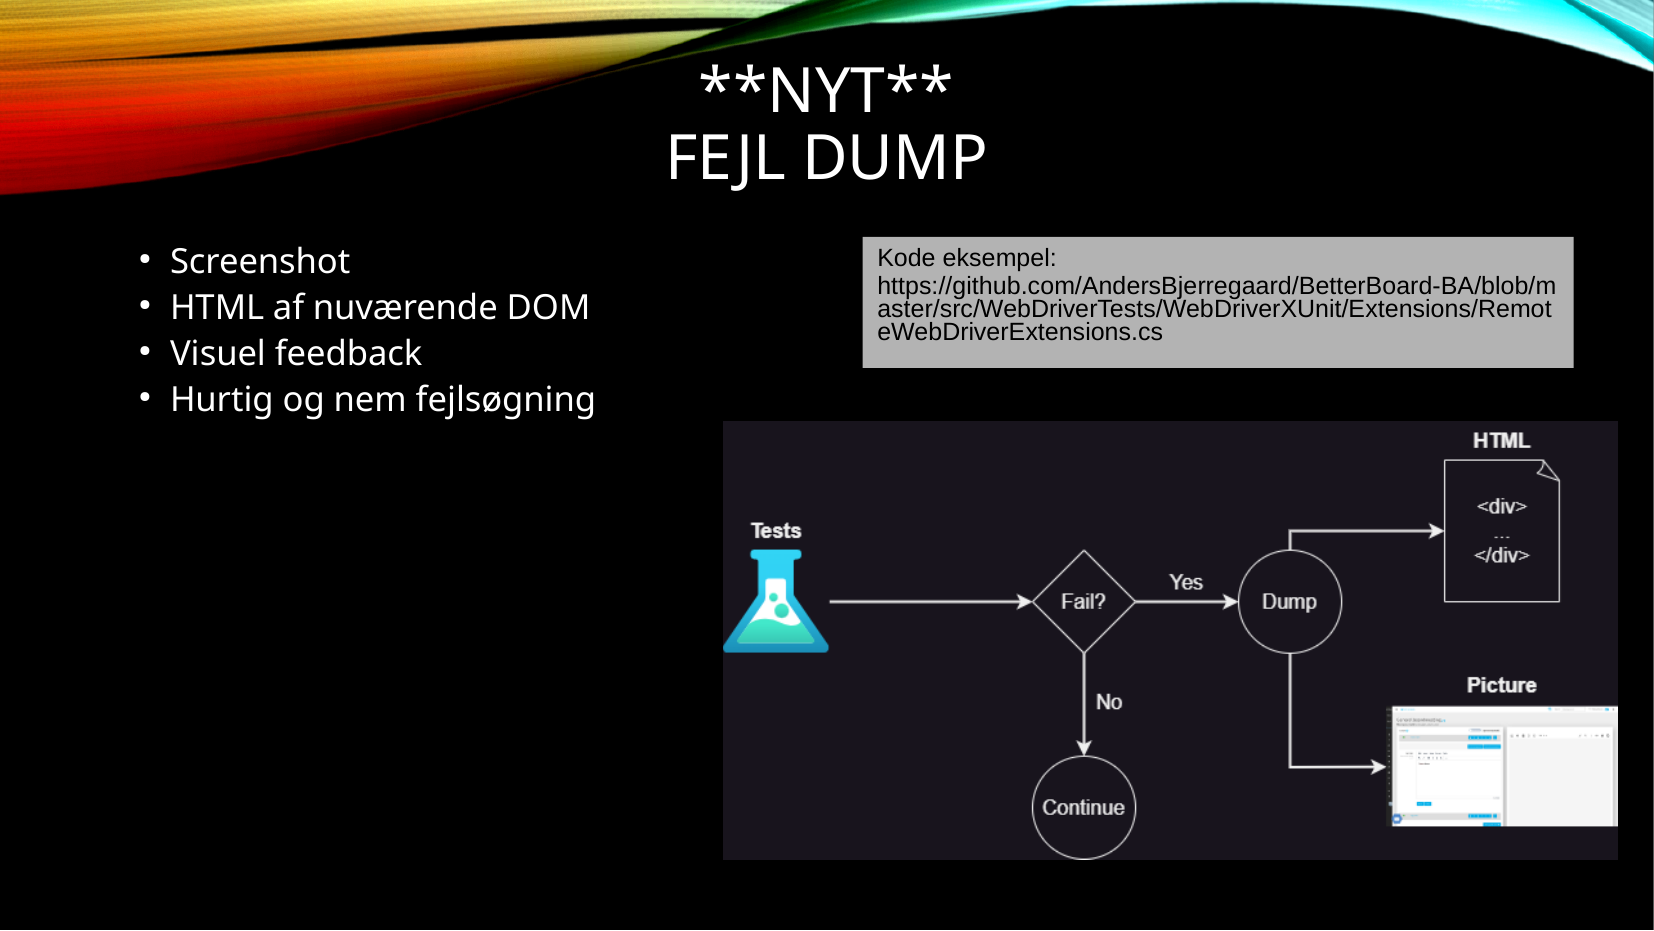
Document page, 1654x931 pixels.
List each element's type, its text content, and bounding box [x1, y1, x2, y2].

list Screenshot HTML af nuværende DOM Visuel feedback Hurtig og nem fejlsøgning [0, 236, 721, 827]
text_box Kode eksempel: https://github.com/AndersBjerregaard/BetterBoard-BA/blob/master/src/WebDriverTests/WebDriverXUnit/Extensions/RemoteWebDriverExtensions.cs [862, 236, 1574, 368]
title **NYT** Fejl dump [0, 44, 1654, 207]
picture [723, 421, 1618, 861]
